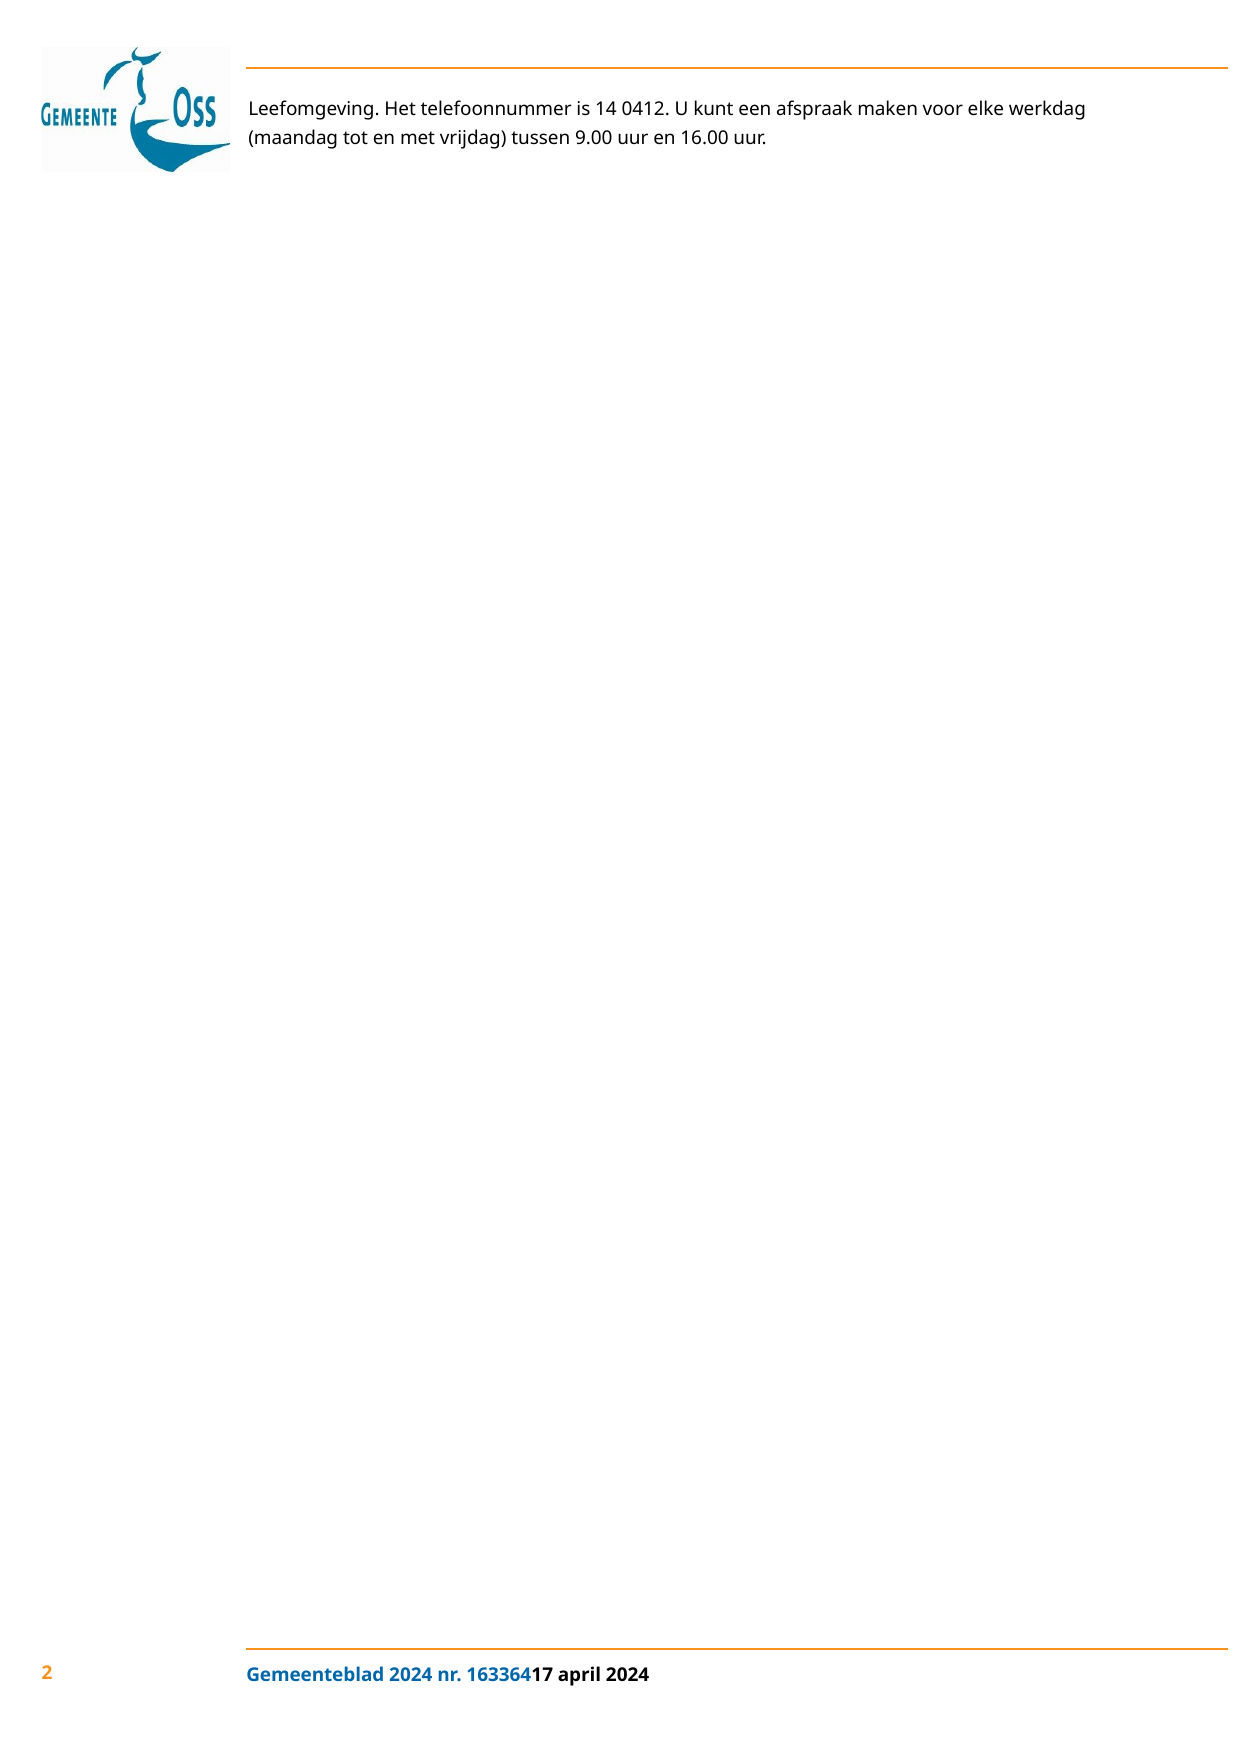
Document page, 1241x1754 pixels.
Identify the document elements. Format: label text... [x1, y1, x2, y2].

picture [41, 47, 231, 172]
text Leefomgeving. Het telefoonnummer is 14 0412. U kunt een afspraak maken voor elke werkdag (maandag tot en met vrijdag) tussen 9.00 uur en 16.00 uur. [248, 95, 1152, 150]
